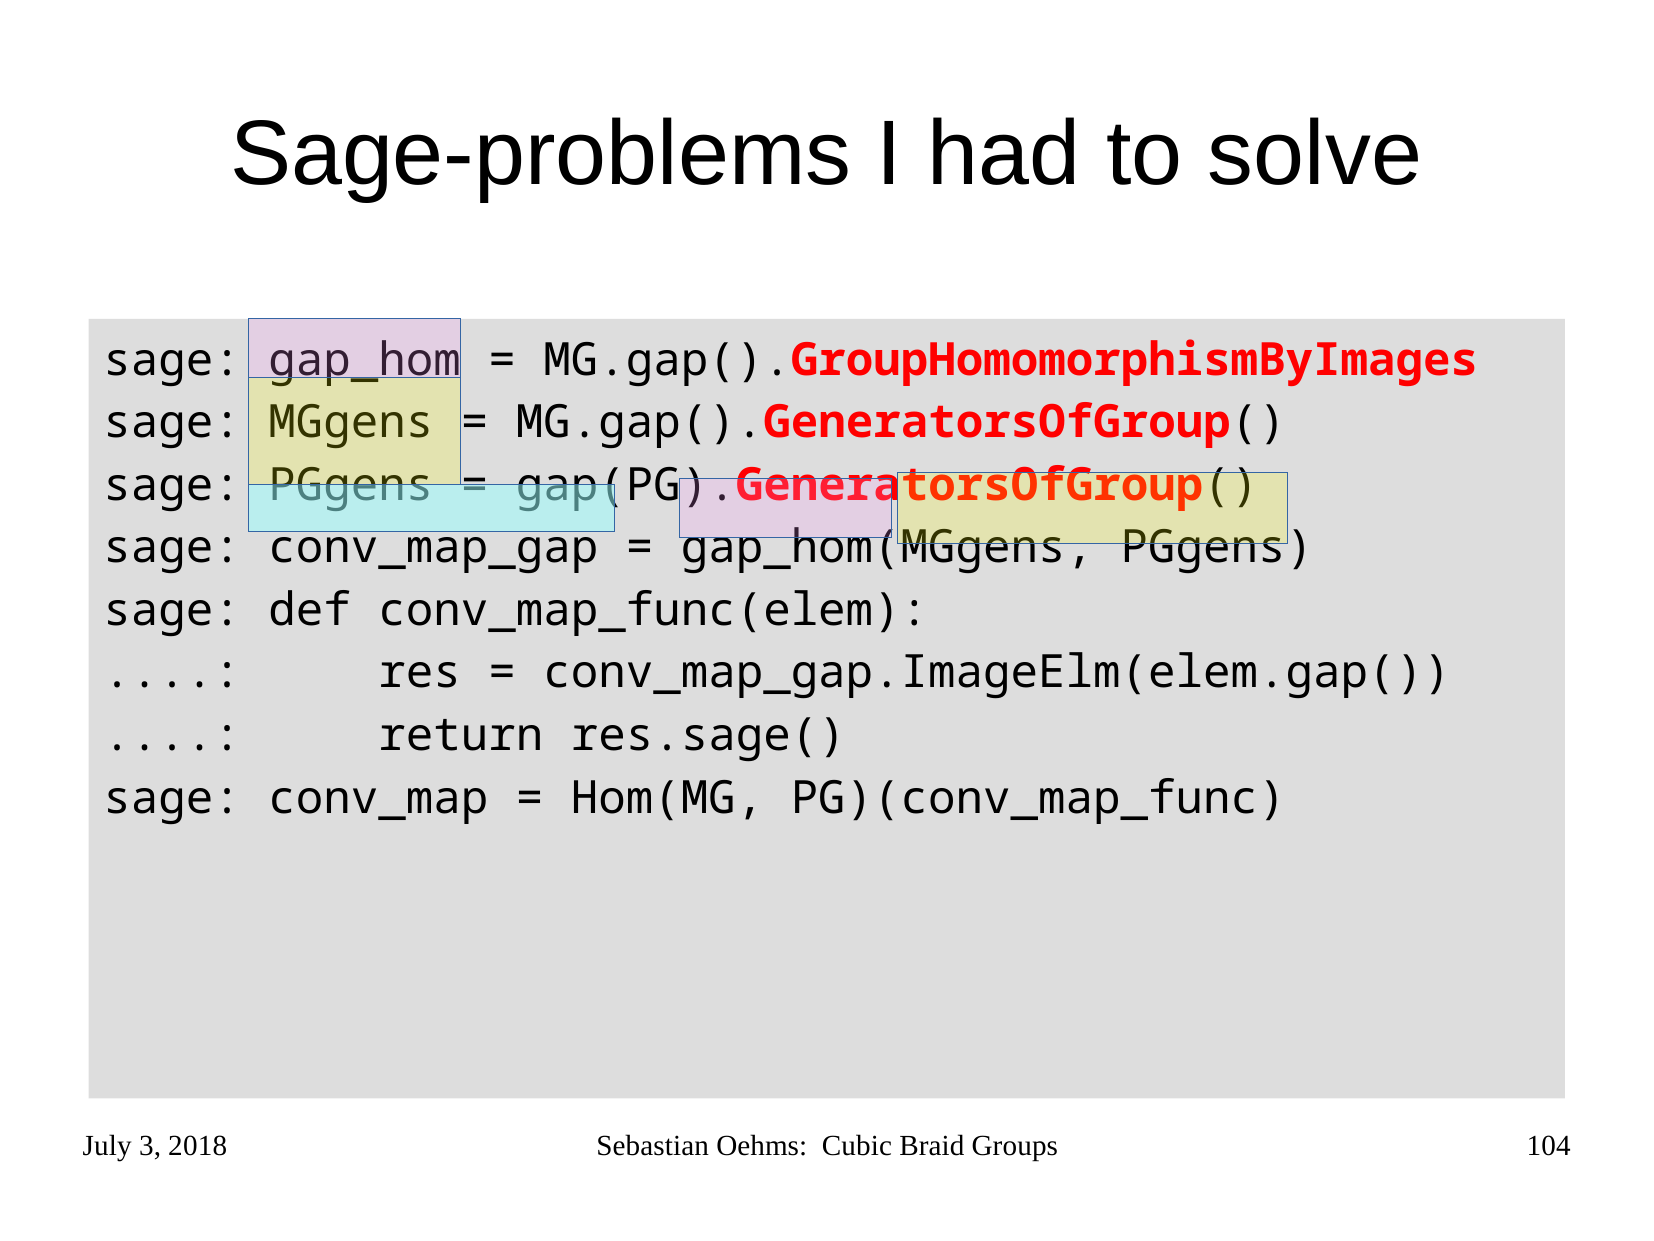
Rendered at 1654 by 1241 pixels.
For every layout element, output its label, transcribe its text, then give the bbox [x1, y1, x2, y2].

text_box sage: gap_hom = MG.gap().GroupHomomorphismByImages sage: MGgens = MG.gap().GeneratorsOfGroup() sage: PGgens = gap(PG).GeneratorsOfGroup() sage: conv_map_gap = gap_hom(MGgens, PGgens) sage: def conv_map_func(elem): ....: res = conv_map_gap.ImageElm(elem.gap()) ....: return res.sage() sage: conv_map = Hom(MG, PG)(conv_map_func) [88, 318, 1565, 1099]
text_box [679, 478, 892, 538]
text_box [897, 472, 1288, 544]
text_box [248, 318, 615, 532]
title Sage-problems I had to solve [82, 49, 1571, 257]
